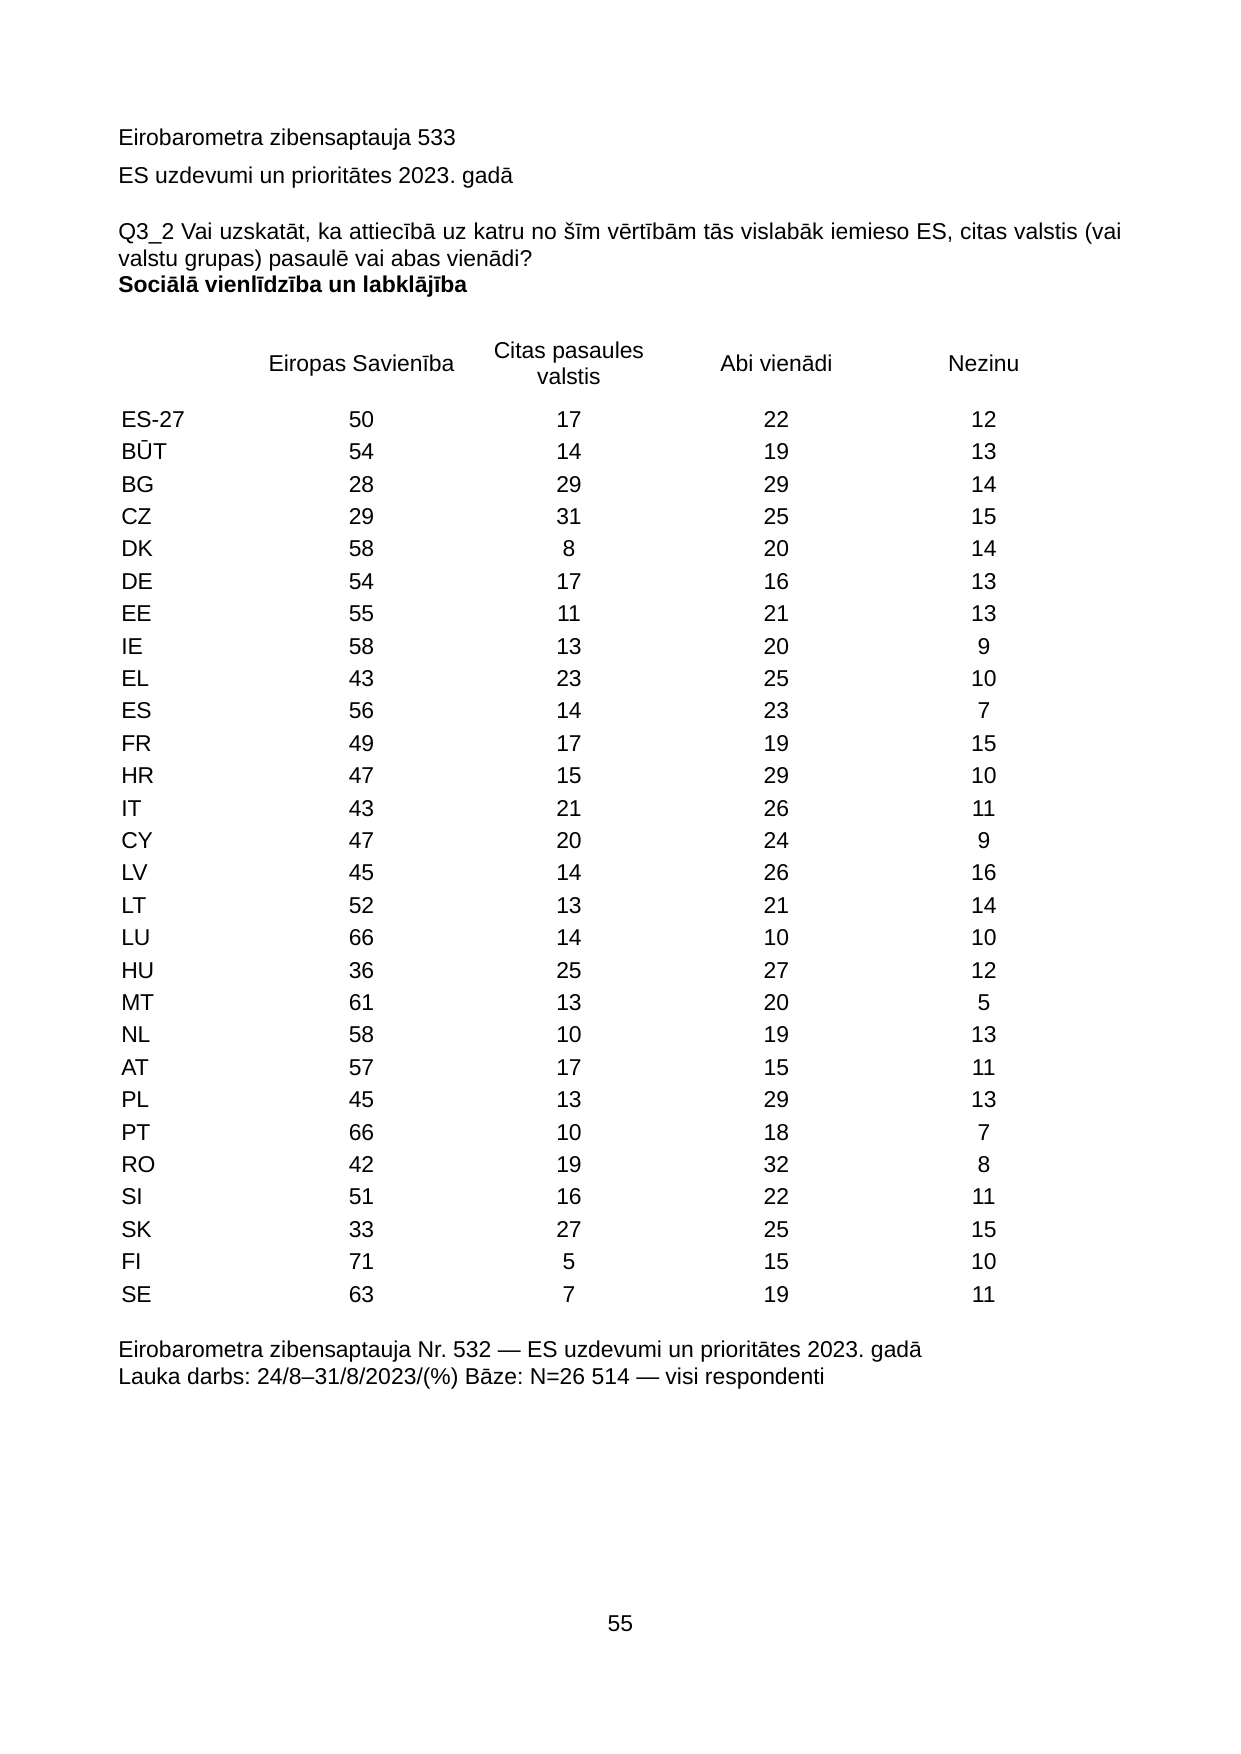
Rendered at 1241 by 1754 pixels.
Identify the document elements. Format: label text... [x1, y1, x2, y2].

table_cell PL [118, 1083, 258, 1116]
table_cell 14 [465, 921, 672, 953]
table_cell 25 [673, 500, 880, 532]
table_cell 16 [673, 565, 880, 597]
table_cell ES [118, 694, 258, 727]
table_cell 28 [258, 468, 465, 500]
table_cell 26 [673, 792, 880, 824]
table_cell 22 [673, 403, 880, 435]
table_cell SE [118, 1278, 258, 1310]
table_cell 63 [258, 1278, 465, 1310]
table_cell 11 [465, 597, 672, 629]
table_cell 8 [465, 533, 672, 565]
table_cell PT [118, 1116, 258, 1148]
table_header [118, 324, 258, 403]
table_cell LU [118, 921, 258, 953]
table_cell 47 [258, 759, 465, 792]
table_cell 25 [465, 954, 672, 986]
table_cell 19 [673, 1278, 880, 1310]
table_cell 54 [258, 565, 465, 597]
table_cell 15 [880, 500, 1087, 532]
table_cell 29 [465, 468, 672, 500]
table_cell 14 [880, 889, 1087, 921]
table_cell 7 [880, 1116, 1087, 1148]
table_cell 21 [465, 792, 672, 824]
table_cell 66 [258, 1116, 465, 1148]
table_cell 7 [465, 1278, 672, 1310]
table_cell 17 [465, 565, 672, 597]
table_cell 47 [258, 824, 465, 856]
table_cell FI [118, 1245, 258, 1277]
table_cell 25 [673, 662, 880, 694]
table_cell 61 [258, 986, 465, 1018]
table_cell 57 [258, 1051, 465, 1083]
table_cell 43 [258, 792, 465, 824]
table_cell LT [118, 889, 258, 921]
table_cell 11 [880, 1051, 1087, 1083]
table_cell 42 [258, 1148, 465, 1180]
table_header Abi vienādi [673, 324, 880, 403]
table_cell 21 [673, 597, 880, 629]
table_cell DE [118, 565, 258, 597]
table_cell 13 [880, 435, 1087, 468]
table_cell 15 [673, 1245, 880, 1277]
table_cell 10 [880, 662, 1087, 694]
table_cell 10 [465, 1116, 672, 1148]
table_cell 31 [465, 500, 672, 532]
table_cell 14 [465, 694, 672, 727]
table_cell 66 [258, 921, 465, 953]
table_cell RO [118, 1148, 258, 1180]
table_cell 5 [880, 986, 1087, 1018]
table_cell 58 [258, 630, 465, 662]
table_cell 25 [673, 1213, 880, 1245]
table_cell 10 [880, 921, 1087, 953]
table_cell SI [118, 1180, 258, 1213]
table_cell NL [118, 1018, 258, 1051]
table_cell ES-27 [118, 403, 258, 435]
table_cell FR [118, 727, 258, 759]
table_cell 26 [673, 856, 880, 889]
table_cell 43 [258, 662, 465, 694]
table_cell AT [118, 1051, 258, 1083]
table_cell 58 [258, 533, 465, 565]
table_cell EL [118, 662, 258, 694]
table_cell 13 [880, 1018, 1087, 1051]
table_cell 15 [880, 1213, 1087, 1245]
table_cell HR [118, 759, 258, 792]
table_cell DK [118, 533, 258, 565]
table_cell 13 [465, 986, 672, 1018]
table_cell 71 [258, 1245, 465, 1277]
table_cell 10 [465, 1018, 672, 1051]
table_cell 20 [673, 533, 880, 565]
table_cell IE [118, 630, 258, 662]
text Q3_2 Vai uzskatāt, ka attiecībā uz katru no šīm vērtībām tās vislabāk iemieso ES, citas valstis (vai valstu grupas) pasaulē vai abas vienādi? [118, 218, 1122, 271]
table_cell LV [118, 856, 258, 889]
table_cell 20 [465, 824, 672, 856]
table_cell 19 [673, 435, 880, 468]
table_cell EE [118, 597, 258, 629]
table_cell 50 [258, 403, 465, 435]
table_cell 52 [258, 889, 465, 921]
table_cell 20 [673, 630, 880, 662]
table_cell 32 [673, 1148, 880, 1180]
table_cell 29 [673, 1083, 880, 1116]
table_cell 20 [673, 986, 880, 1018]
table_cell SK [118, 1213, 258, 1245]
table_cell 10 [880, 759, 1087, 792]
table_cell 22 [673, 1180, 880, 1213]
table_cell 7 [880, 694, 1087, 727]
table_cell 23 [673, 694, 880, 727]
table_cell 29 [258, 500, 465, 532]
table_cell 29 [673, 468, 880, 500]
table_cell 14 [880, 468, 1087, 500]
table_cell 19 [673, 727, 880, 759]
table_cell 12 [880, 954, 1087, 986]
table_cell 10 [673, 921, 880, 953]
text Sociālā vienlīdzība un labklājība [118, 271, 1122, 297]
table_header Eiropas Savienība [258, 324, 465, 403]
table_cell 13 [465, 630, 672, 662]
table_cell 13 [465, 889, 672, 921]
table_cell 9 [880, 630, 1087, 662]
table_cell 33 [258, 1213, 465, 1245]
table_cell 24 [673, 824, 880, 856]
table_cell 5 [465, 1245, 672, 1277]
table_cell 27 [673, 954, 880, 986]
table_cell 21 [673, 889, 880, 921]
table_cell 15 [880, 727, 1087, 759]
text Eirobarometra zibensaptauja Nr. 532 — ES uzdevumi un prioritātes 2023. gadā [118, 1336, 1122, 1363]
table_cell 17 [465, 403, 672, 435]
table_cell 17 [465, 1051, 672, 1083]
table_cell 45 [258, 856, 465, 889]
table_cell 17 [465, 727, 672, 759]
table_cell 49 [258, 727, 465, 759]
table_cell 19 [673, 1018, 880, 1051]
table_header Nezinu [880, 324, 1087, 403]
table_cell 15 [673, 1051, 880, 1083]
table_cell 8 [880, 1148, 1087, 1180]
table_cell CZ [118, 500, 258, 532]
table_cell 58 [258, 1018, 465, 1051]
text Lauka darbs: 24/8–31/8/2023/(%) Bāze: N=26 514 — visi respondenti [118, 1363, 1122, 1389]
table_cell 11 [880, 1278, 1087, 1310]
table_cell 13 [465, 1083, 672, 1116]
table_cell 16 [465, 1180, 672, 1213]
table_cell 10 [880, 1245, 1087, 1277]
table_cell 14 [465, 856, 672, 889]
table_cell 56 [258, 694, 465, 727]
table_cell 14 [465, 435, 672, 468]
table_cell 19 [465, 1148, 672, 1180]
table_cell HU [118, 954, 258, 986]
table_cell 55 [258, 597, 465, 629]
table_cell 18 [673, 1116, 880, 1148]
table_cell MT [118, 986, 258, 1018]
table_cell BŪT [118, 435, 258, 468]
table_cell 27 [465, 1213, 672, 1245]
table_cell CY [118, 824, 258, 856]
table_cell 13 [880, 565, 1087, 597]
table_cell 12 [880, 403, 1087, 435]
table_cell 23 [465, 662, 672, 694]
table_header Citas pasaules valstis [465, 324, 672, 403]
table_cell 15 [465, 759, 672, 792]
table_cell 29 [673, 759, 880, 792]
table_cell 16 [880, 856, 1087, 889]
table_cell 51 [258, 1180, 465, 1213]
table_cell 11 [880, 792, 1087, 824]
table_cell 45 [258, 1083, 465, 1116]
table_cell 54 [258, 435, 465, 468]
table_cell 14 [880, 533, 1087, 565]
table_cell BG [118, 468, 258, 500]
table_cell 36 [258, 954, 465, 986]
table_cell 13 [880, 1083, 1087, 1116]
table_cell 13 [880, 597, 1087, 629]
table_cell 11 [880, 1180, 1087, 1213]
table_cell IT [118, 792, 258, 824]
table_cell 9 [880, 824, 1087, 856]
